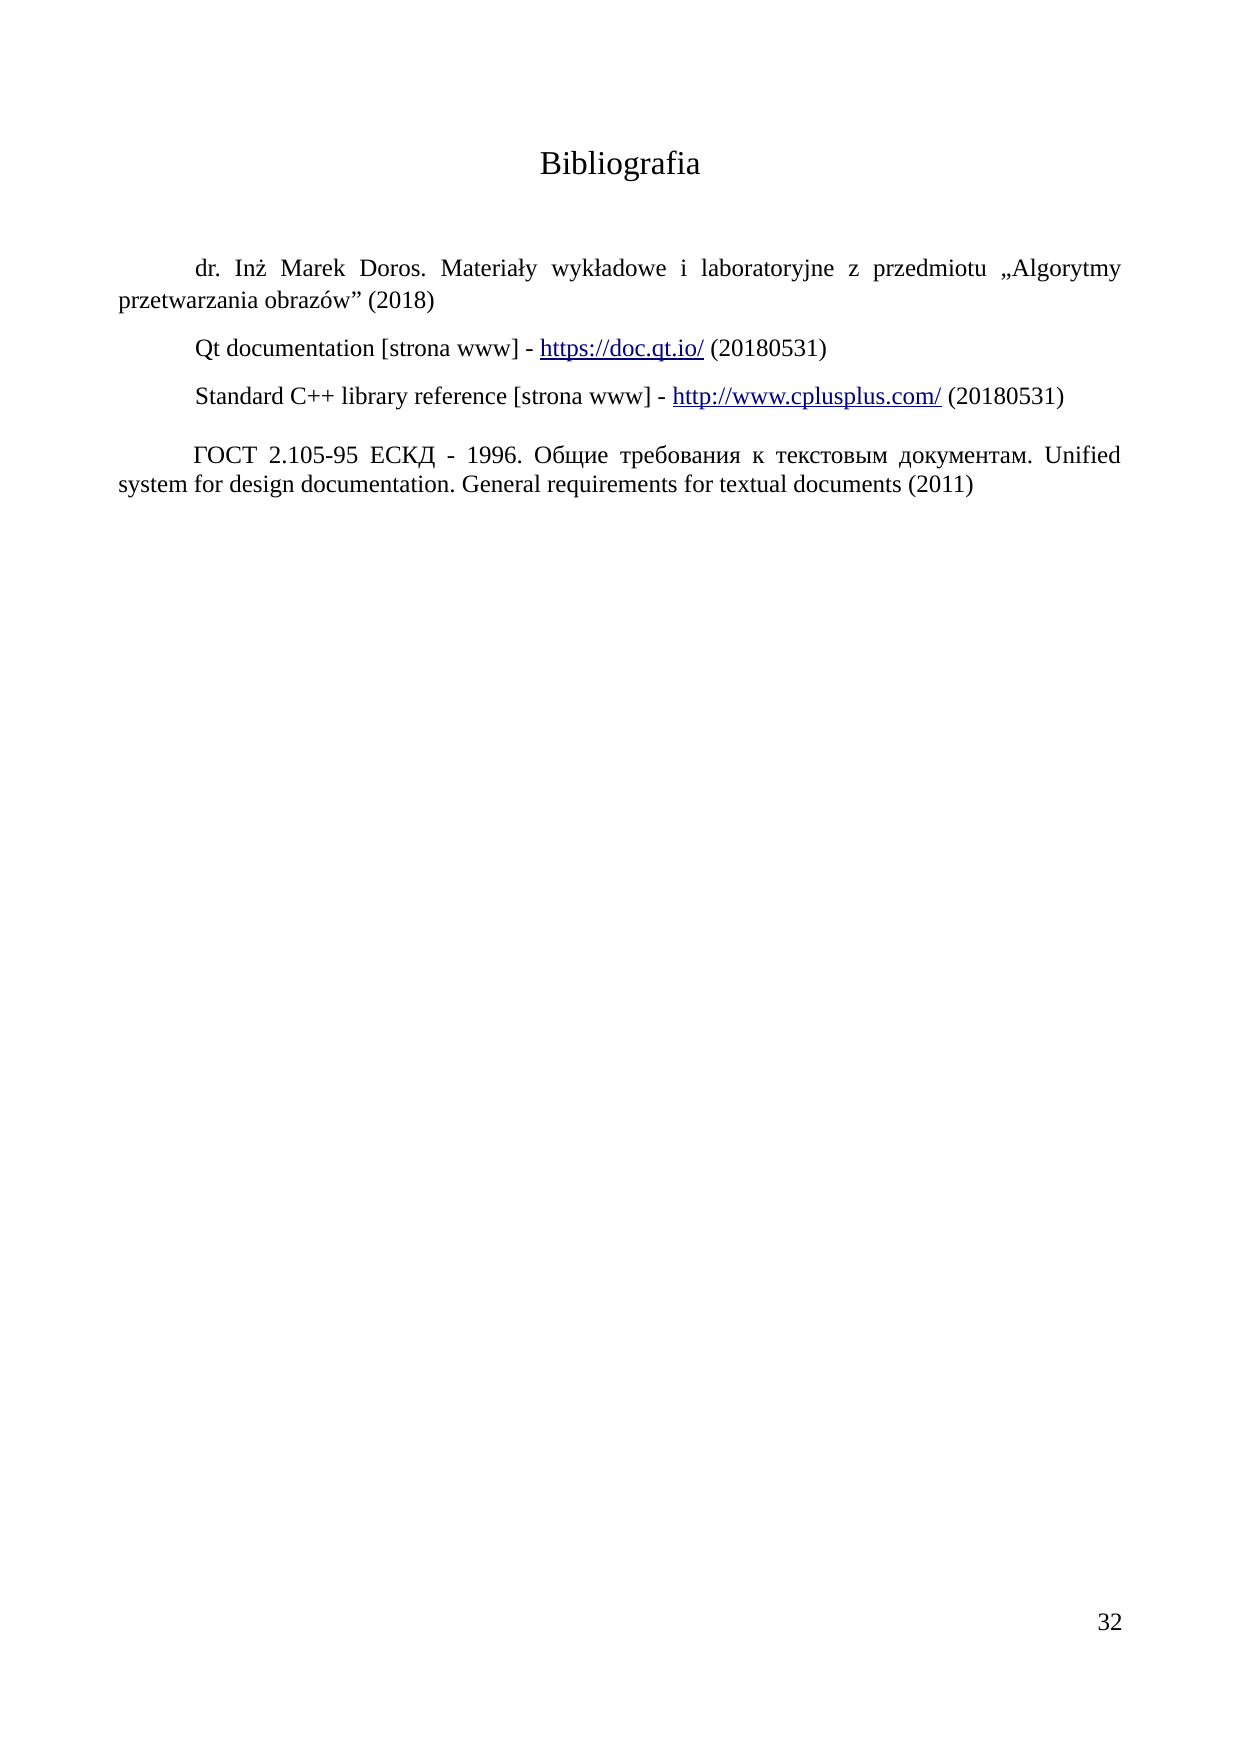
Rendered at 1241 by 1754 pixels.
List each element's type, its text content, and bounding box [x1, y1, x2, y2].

text Qt documentation [strona www] - https://doc.qt.io/ (20180531) [118, 333, 1122, 362]
text dr. Inż Marek Doros. Materiały wykładowe i laboratoryjne z przedmiotu „Algorytmy przetwarzania obrazów” (2018) [118, 253, 1122, 314]
text ГОСТ 2.105-95 ЕСКД - 1996. Общие требования к текстовым документам. Unified system for design documentation. General requirements for textual documents (2011) [118, 440, 1122, 498]
subtitle Bibliografia [118, 143, 1122, 181]
text Standard C++ library reference [strona www] - http://www.cplusplus.com/ (20180531) [118, 381, 1122, 409]
